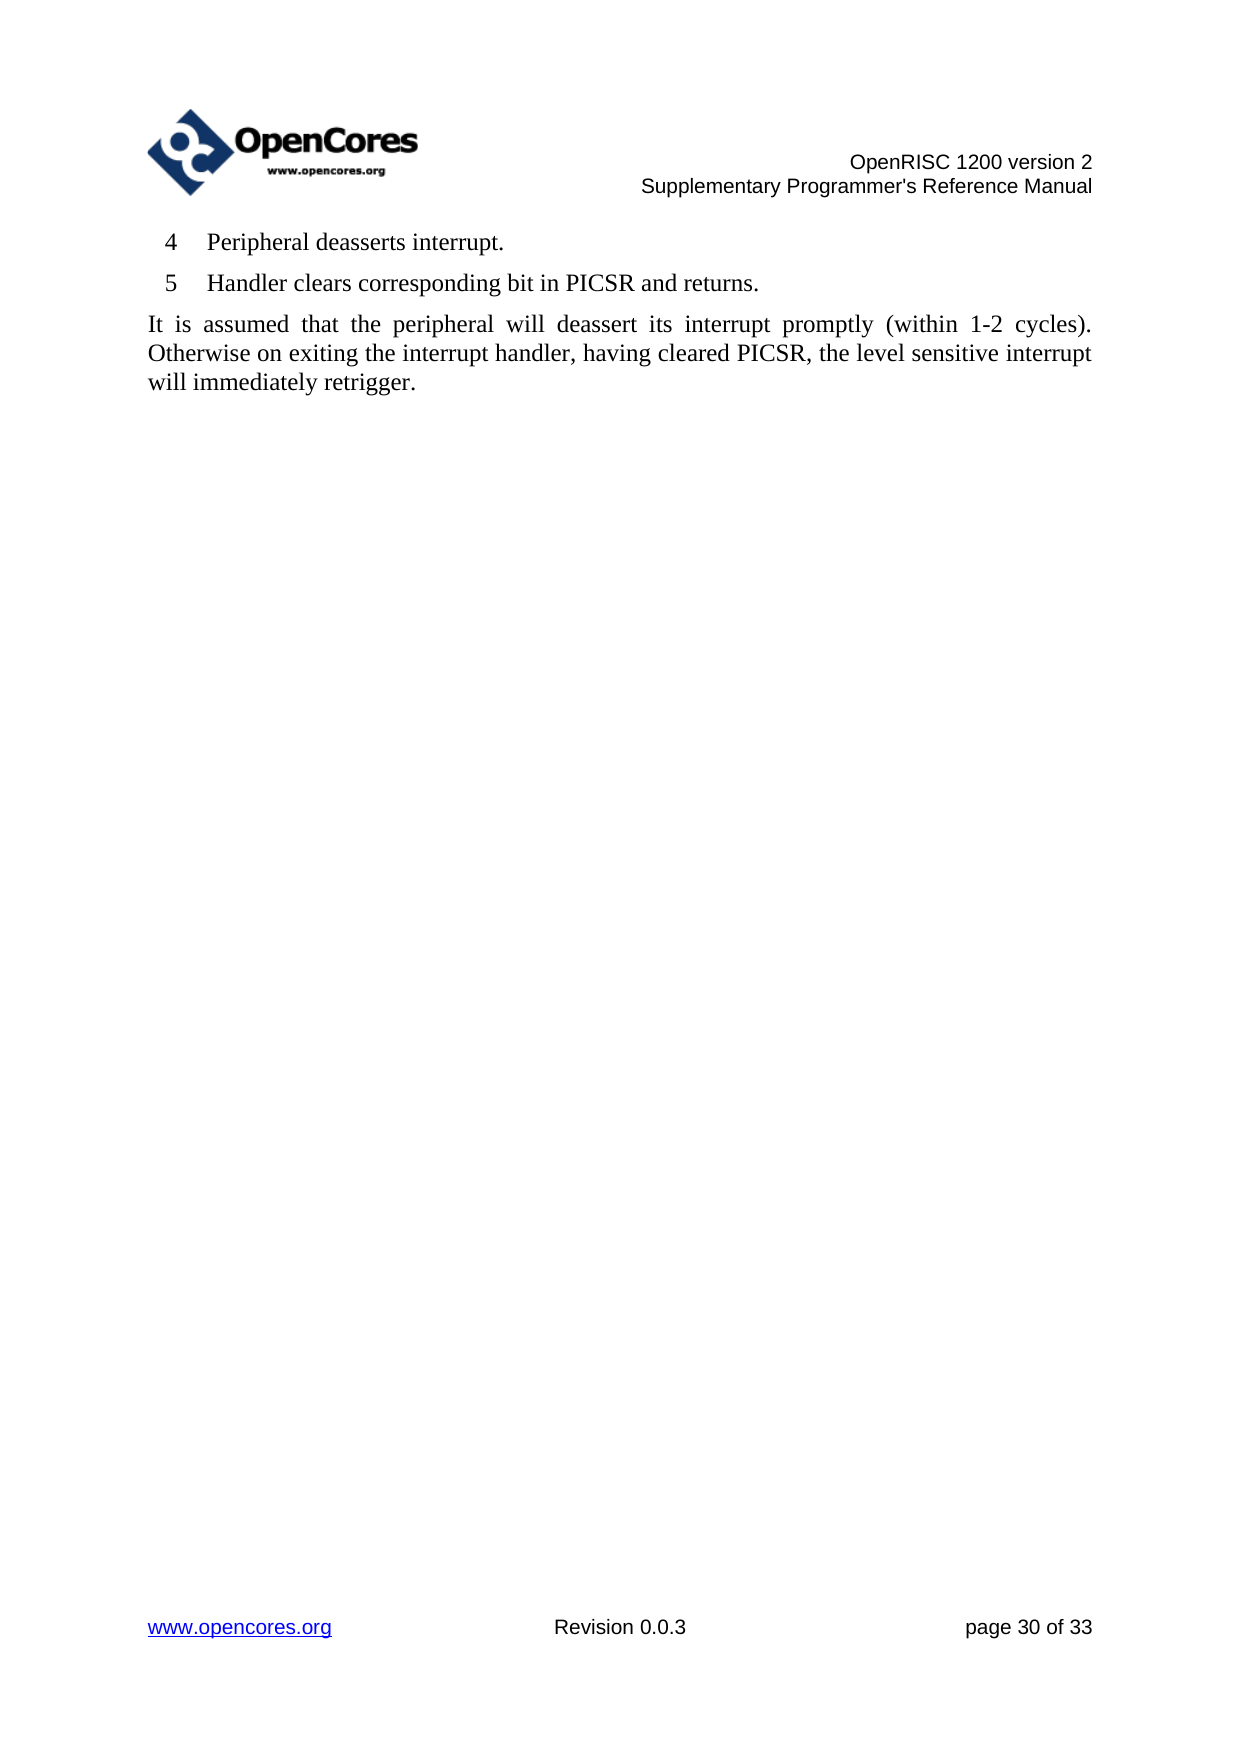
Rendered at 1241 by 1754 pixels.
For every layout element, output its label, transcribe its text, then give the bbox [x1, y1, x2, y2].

picture [147, 109, 418, 196]
list Peripheral deasserts interrupt. [177, 227, 1093, 256]
list Handler clears corresponding bit in PICSR and returns. [177, 268, 1093, 297]
text It is assumed that the peripheral will deassert its interrupt promptly (within 1-2 cycles). Otherwise on exiting the interrupt handler, having cleared PICSR, the level sensitive interrupt will immediately retrigger. [148, 309, 1093, 396]
